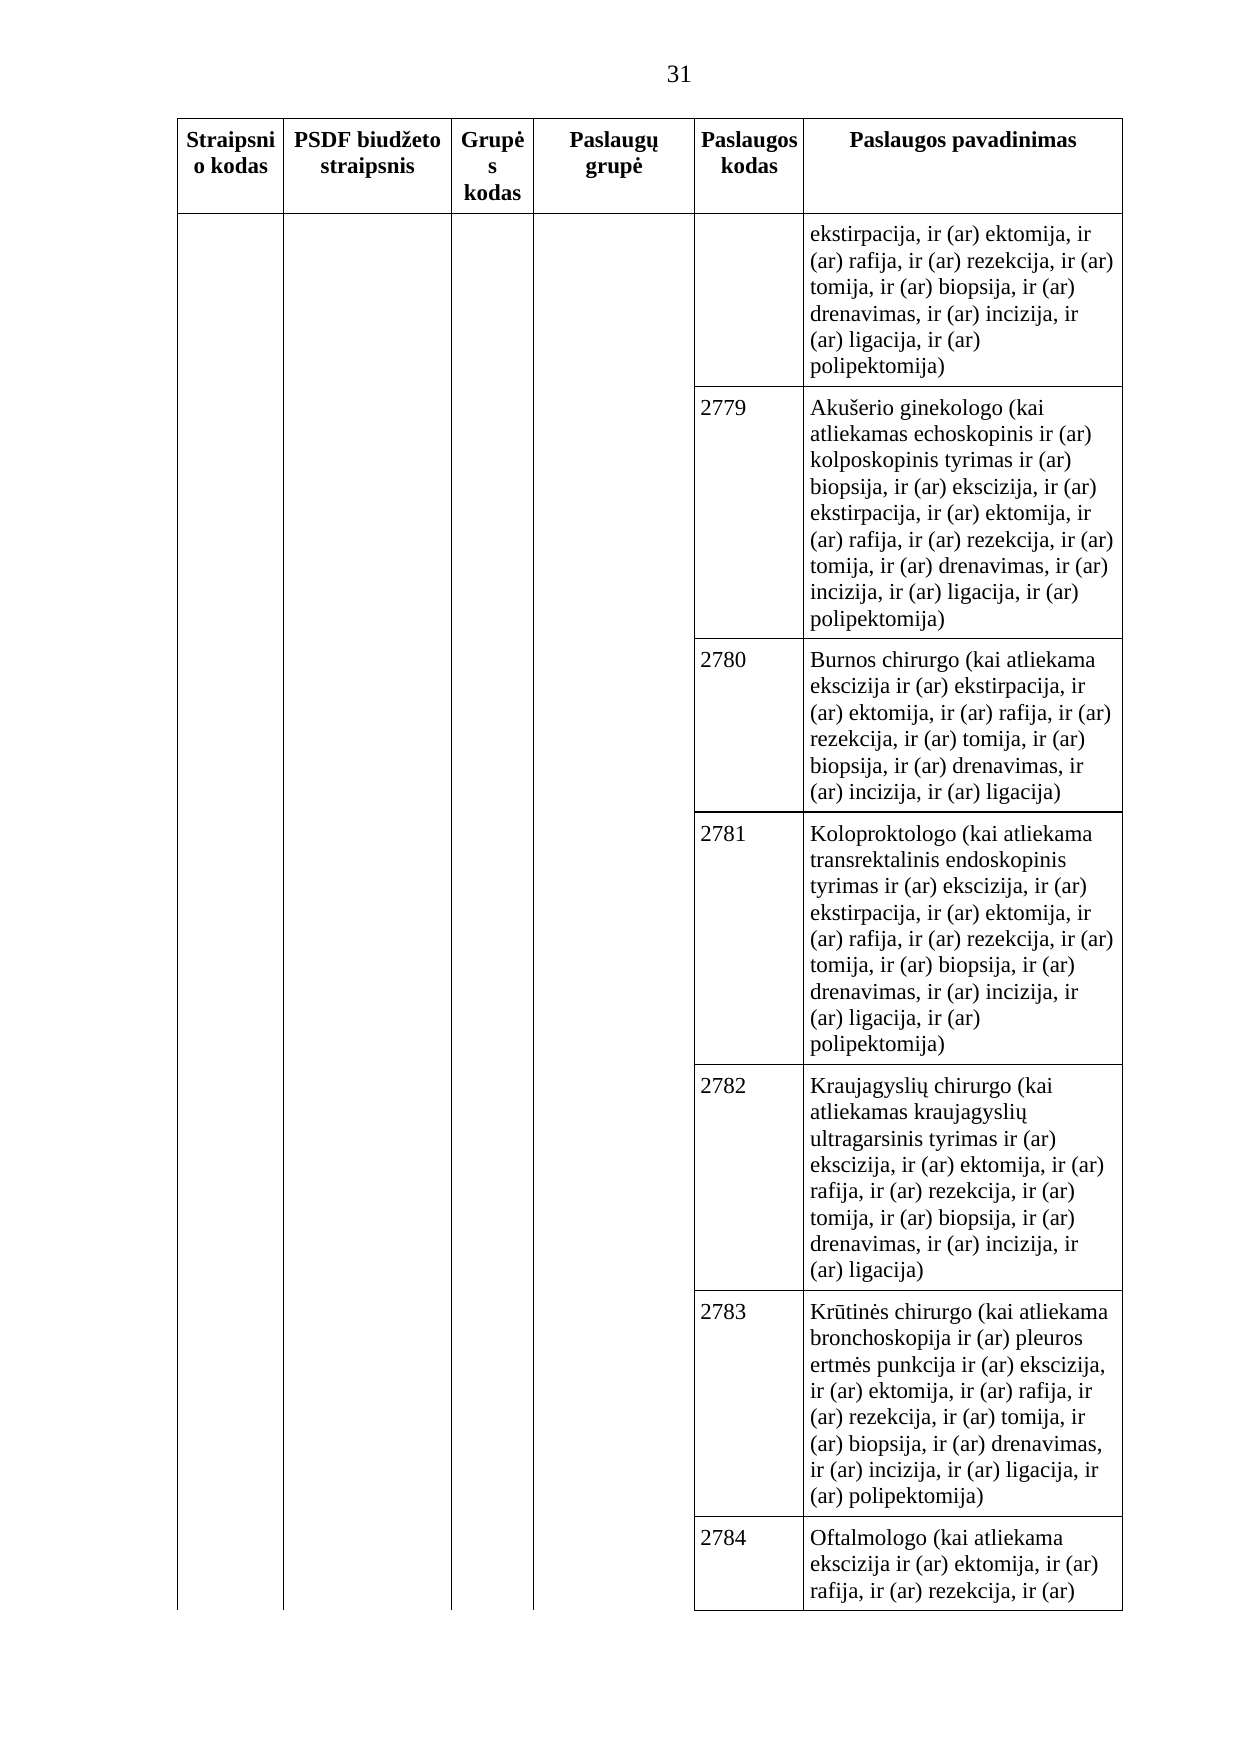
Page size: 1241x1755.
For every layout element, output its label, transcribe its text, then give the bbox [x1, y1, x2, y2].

table_cell 2779 [695, 387, 803, 638]
table_cell [452, 638, 533, 811]
table_cell ekstirpacija, ir (ar) ektomija, ir (ar) rafija, ir (ar) rezekcija, ir (ar) tomija, ir (ar) biopsija, ir (ar) drenavimas, ir (ar) incizija, ir (ar) ligacija, ir (ar) polipektomija) [804, 214, 1122, 386]
table_cell [284, 386, 451, 638]
table_cell [452, 1290, 533, 1516]
table_cell [452, 214, 533, 386]
table_cell [534, 1516, 694, 1610]
table_header Paslaugos kodas [695, 119, 803, 212]
table_cell [178, 1064, 283, 1290]
table_header Straipsnio kodas [178, 119, 283, 212]
table_cell Koloproktologo (kai atliekama transrektalinis endoskopinis tyrimas ir (ar) ekscizija, ir (ar) ekstirpacija, ir (ar) ektomija, ir (ar) rafija, ir (ar) rezekcija, ir (ar) tomija, ir (ar) biopsija, ir (ar) drenavimas, ir (ar) incizija, ir (ar) ligacija, ir (ar) polipektomija) [804, 813, 1122, 1064]
table_cell [534, 638, 694, 811]
table_cell Akušerio ginekologo (kai atliekamas echoskopinis ir (ar) kolposkopinis tyrimas ir (ar) biopsija, ir (ar) ekscizija, ir (ar) ekstirpacija, ir (ar) ektomija, ir (ar) rafija, ir (ar) rezekcija, ir (ar) tomija, ir (ar) drenavimas, ir (ar) incizija, ir (ar) ligacija, ir (ar) polipektomija) [804, 387, 1122, 638]
table_cell 2781 [695, 813, 803, 1064]
table_cell [284, 1290, 451, 1516]
table_cell 2783 [695, 1291, 803, 1516]
table_cell [178, 811, 283, 1064]
table_cell [178, 1290, 283, 1516]
table_cell [284, 1516, 451, 1610]
table_cell [284, 1064, 451, 1290]
table_cell Burnos chirurgo (kai atliekama ekscizija ir (ar) ekstirpacija, ir (ar) ektomija, ir (ar) rafija, ir (ar) rezekcija, ir (ar) tomija, ir (ar) biopsija, ir (ar) drenavimas, ir (ar) incizija, ir (ar) ligacija) [804, 639, 1122, 811]
table_cell [284, 811, 451, 1064]
table_header PSDF biudžeto straipsnis [284, 119, 451, 212]
table_cell Krūtinės chirurgo (kai atliekama bronchoskopija ir (ar) pleuros ertmės punkcija ir (ar) ekscizija, ir (ar) ektomija, ir (ar) rafija, ir (ar) rezekcija, ir (ar) tomija, ir (ar) biopsija, ir (ar) drenavimas, ir (ar) incizija, ir (ar) ligacija, ir (ar) polipektomija) [804, 1291, 1122, 1516]
table_cell [178, 638, 283, 811]
table_cell 2782 [695, 1065, 803, 1290]
table_header Grupės kodas [452, 119, 533, 212]
table_cell Kraujagyslių chirurgo (kai atliekamas kraujagyslių ultragarsinis tyrimas ir (ar) ekscizija, ir (ar) ektomija, ir (ar) rafija, ir (ar) rezekcija, ir (ar) tomija, ir (ar) biopsija, ir (ar) drenavimas, ir (ar) incizija, ir (ar) ligacija) [804, 1065, 1122, 1290]
table_header Paslaugų grupė [534, 119, 694, 212]
table_cell [452, 1516, 533, 1610]
table_cell [452, 811, 533, 1064]
table_cell 2780 [695, 639, 803, 811]
table_cell [284, 214, 451, 386]
table_cell [452, 386, 533, 638]
table_cell [284, 638, 451, 811]
table_cell [534, 811, 694, 1064]
table_cell [452, 1064, 533, 1290]
table_cell [695, 214, 803, 386]
table_cell [534, 1290, 694, 1516]
table_cell [178, 1516, 283, 1610]
table_cell [534, 1064, 694, 1290]
table_cell [178, 386, 283, 638]
table_cell Oftalmologo (kai atliekama ekscizija ir (ar) ektomija, ir (ar) rafija, ir (ar) rezekcija, ir (ar) [804, 1517, 1122, 1610]
table_cell 2784 [695, 1517, 803, 1610]
table_cell [534, 386, 694, 638]
table_header Paslaugos pavadinimas [804, 119, 1122, 212]
table_cell [178, 214, 283, 386]
table_cell [534, 214, 694, 386]
